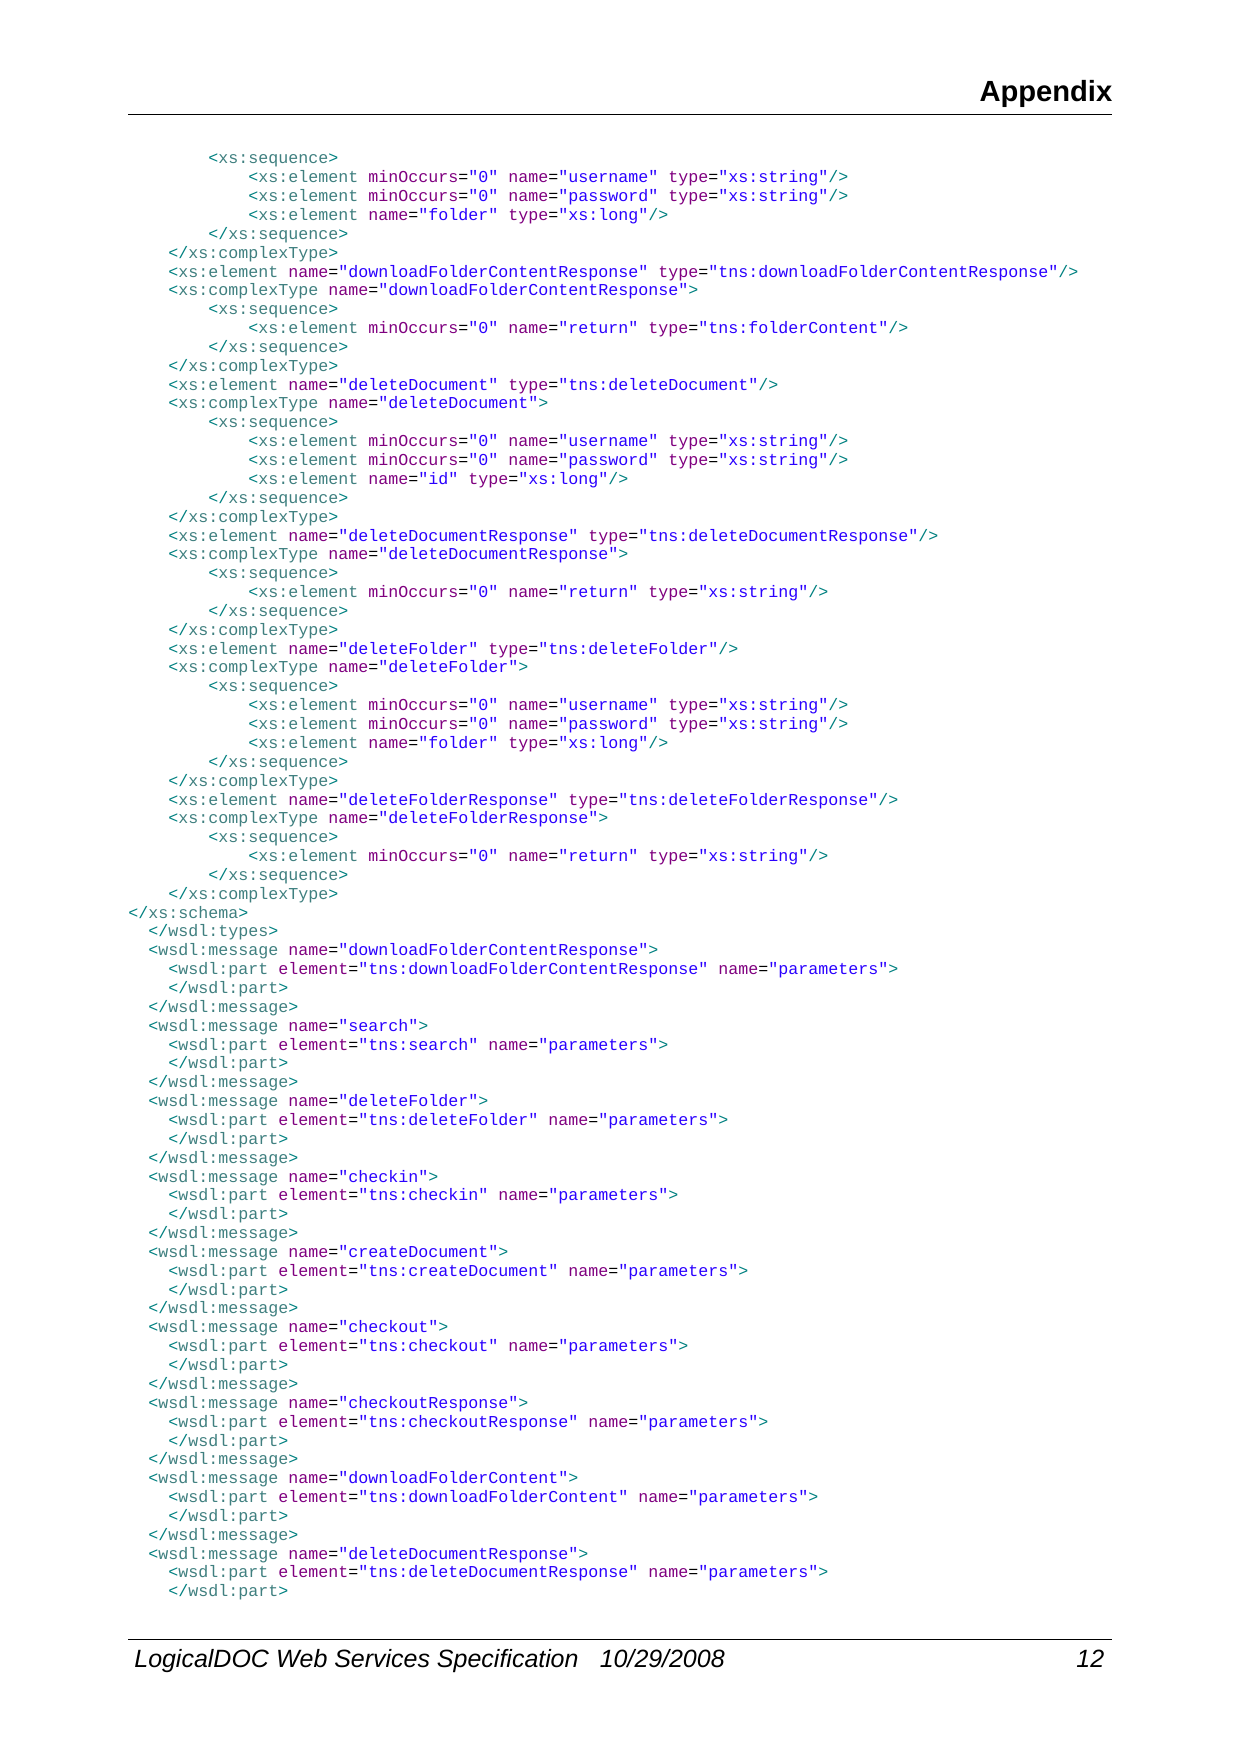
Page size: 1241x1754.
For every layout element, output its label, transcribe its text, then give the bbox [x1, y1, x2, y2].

text <wsdl:part element="tns:checkoutResponse" name="parameters"> [128, 1413, 1112, 1432]
text </wsdl:part> [128, 1055, 1112, 1074]
text <xs:sequence> [128, 565, 1112, 584]
text <xs:element name="folder" type="xs:long"/> [128, 734, 1112, 753]
text </wsdl:message> [128, 1300, 1112, 1319]
text </wsdl:part> [128, 1583, 1112, 1602]
text <wsdl:message name="deleteFolder"> [128, 1093, 1112, 1112]
text </wsdl:message> [128, 1451, 1112, 1470]
text <wsdl:message name="downloadFolderContent"> [128, 1470, 1112, 1489]
text </xs:complexType> [128, 772, 1112, 791]
text <xs:element name="deleteFolderResponse" type="tns:deleteFolderResponse"/> [128, 791, 1112, 810]
text <wsdl:message name="createDocument"> [128, 1243, 1112, 1262]
text </xs:sequence> [128, 338, 1112, 357]
text </xs:sequence> [128, 489, 1112, 508]
text </wsdl:part> [128, 979, 1112, 998]
text <xs:element minOccurs="0" name="username" type="xs:string"/> [128, 697, 1112, 716]
text <wsdl:part element="tns:downloadFolderContentResponse" name="parameters"> [128, 961, 1112, 979]
text <xs:element name="folder" type="xs:long"/> [128, 207, 1112, 225]
text </wsdl:part> [128, 1357, 1112, 1376]
text </wsdl:message> [128, 1225, 1112, 1243]
text <xs:sequence> [128, 678, 1112, 697]
text <wsdl:part element="tns:checkin" name="parameters"> [128, 1187, 1112, 1206]
text </wsdl:part> [128, 1206, 1112, 1225]
text <wsdl:part element="tns:deleteDocumentResponse" name="parameters"> [128, 1564, 1112, 1583]
text <wsdl:part element="tns:search" name="parameters"> [128, 1036, 1112, 1055]
text <xs:element minOccurs="0" name="return" type="xs:string"/> [128, 848, 1112, 866]
text <xs:element minOccurs="0" name="return" type="tns:folderContent"/> [128, 320, 1112, 338]
text <wsdl:part element="tns:deleteFolder" name="parameters"> [128, 1112, 1112, 1130]
text </xs:complexType> [128, 357, 1112, 376]
text </xs:complexType> [128, 244, 1112, 263]
text <xs:element minOccurs="0" name="password" type="xs:string"/> [128, 716, 1112, 734]
text </wsdl:message> [128, 1149, 1112, 1168]
text </wsdl:part> [128, 1281, 1112, 1300]
text <xs:complexType name="deleteDocumentResponse"> [128, 546, 1112, 565]
text </wsdl:message> [128, 1526, 1112, 1545]
text </wsdl:part> [128, 1130, 1112, 1149]
text <xs:complexType name="downloadFolderContentResponse"> [128, 282, 1112, 301]
text <wsdl:message name="deleteDocumentResponse"> [128, 1545, 1112, 1564]
text <wsdl:message name="checkoutResponse"> [128, 1394, 1112, 1413]
text </xs:sequence> [128, 866, 1112, 885]
text </xs:sequence> [128, 602, 1112, 621]
text <wsdl:message name="checkin"> [128, 1168, 1112, 1187]
text <xs:element name="deleteFolder" type="tns:deleteFolder"/> [128, 640, 1112, 659]
text </xs:complexType> [128, 508, 1112, 527]
text </wsdl:types> [128, 923, 1112, 942]
text </xs:sequence> [128, 225, 1112, 244]
text </wsdl:part> [128, 1432, 1112, 1451]
text </wsdl:message> [128, 1074, 1112, 1093]
text <wsdl:message name="downloadFolderContentResponse"> [128, 942, 1112, 961]
text <wsdl:part element="tns:downloadFolderContent" name="parameters"> [128, 1489, 1112, 1507]
text <xs:element name="deleteDocumentResponse" type="tns:deleteDocumentResponse"/> [128, 527, 1112, 546]
text <wsdl:message name="checkout"> [128, 1319, 1112, 1338]
text <wsdl:part element="tns:createDocument" name="parameters"> [128, 1262, 1112, 1281]
text <wsdl:message name="search"> [128, 1017, 1112, 1036]
text </xs:complexType> [128, 885, 1112, 904]
text <xs:element minOccurs="0" name="return" type="xs:string"/> [128, 584, 1112, 602]
text <xs:sequence> [128, 150, 1112, 169]
text </xs:sequence> [128, 753, 1112, 772]
text <xs:sequence> [128, 301, 1112, 320]
text <xs:sequence> [128, 414, 1112, 433]
text </wsdl:message> [128, 998, 1112, 1017]
text <xs:complexType name="deleteDocument"> [128, 395, 1112, 414]
text </xs:complexType> [128, 621, 1112, 640]
text <xs:complexType name="deleteFolder"> [128, 659, 1112, 678]
text <xs:element minOccurs="0" name="username" type="xs:string"/> [128, 433, 1112, 452]
text </wsdl:part> [128, 1507, 1112, 1526]
text <xs:sequence> [128, 829, 1112, 848]
text </wsdl:message> [128, 1376, 1112, 1394]
text <xs:element minOccurs="0" name="password" type="xs:string"/> [128, 188, 1112, 207]
text <xs:element name="id" type="xs:long"/> [128, 471, 1112, 489]
text <wsdl:part element="tns:checkout" name="parameters"> [128, 1338, 1112, 1357]
text <xs:element name="downloadFolderContentResponse" type="tns:downloadFolderContentResponse"/> [128, 263, 1112, 282]
text <xs:element minOccurs="0" name="password" type="xs:string"/> [128, 452, 1112, 471]
text </xs:schema> [128, 904, 1112, 923]
text <xs:complexType name="deleteFolderResponse"> [128, 810, 1112, 829]
text <xs:element minOccurs="0" name="username" type="xs:string"/> [128, 169, 1112, 188]
text <xs:element name="deleteDocument" type="tns:deleteDocument"/> [128, 376, 1112, 395]
